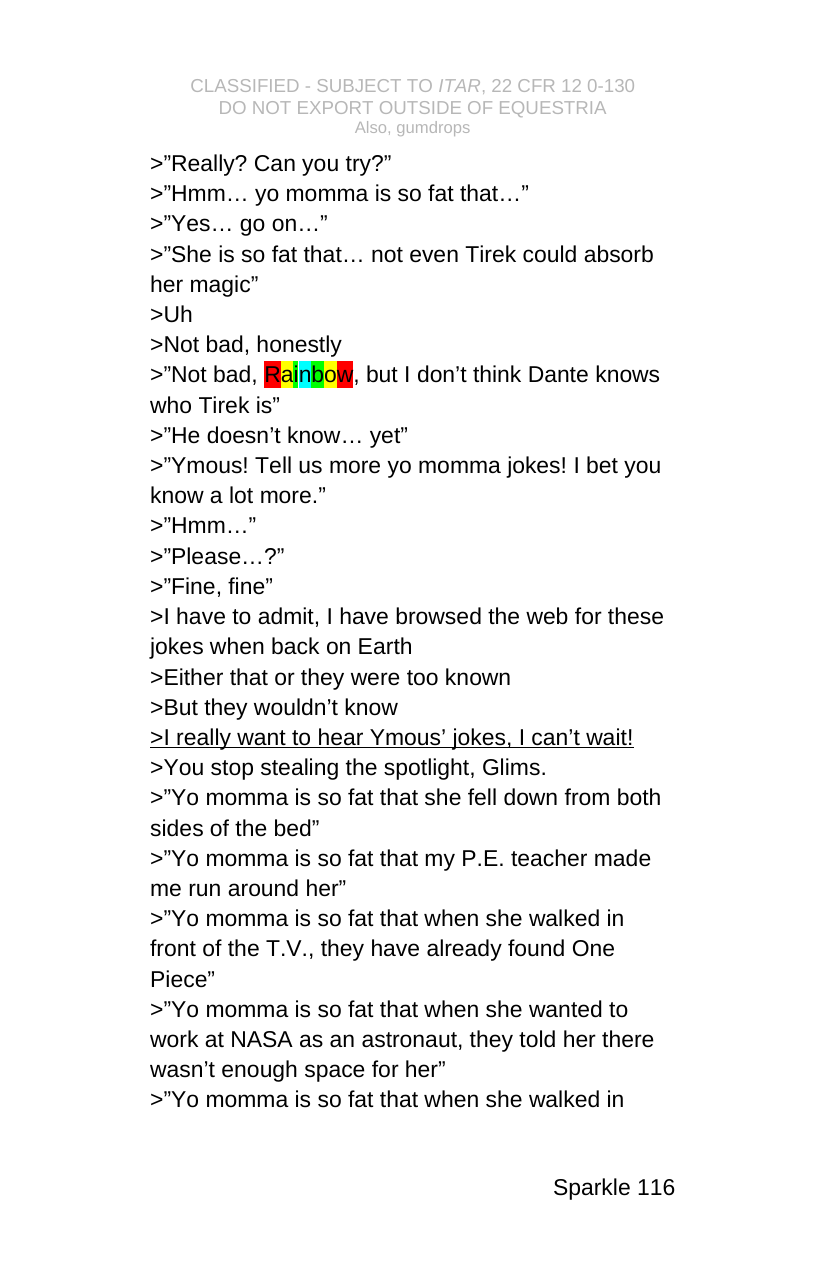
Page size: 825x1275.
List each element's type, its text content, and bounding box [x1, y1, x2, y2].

text >”Hmm…” [150, 512, 675, 539]
text >Either that or they were too known [150, 663, 675, 690]
text >I have to admit, I have browsed the web for these jokes when back on Earth [150, 603, 675, 660]
text >”Yes… go on…” [150, 210, 675, 237]
text >”Yo momma is so fat that when she walked in front of the T.V., they have already found One Piece” [150, 905, 675, 992]
text >”He doesn’t know… yet” [150, 422, 675, 448]
text >”Yo momma is so fat that my P.E. teacher made me run around her” [150, 845, 675, 901]
text >”Please…?” [150, 543, 675, 569]
text >You stop stealing the spotlight, Glims. [150, 754, 675, 781]
text >I really want to hear Ymous’ jokes, I can’t wait! [150, 724, 675, 750]
text >”She is so fat that… not even Tirek could absorb her magic” [150, 241, 675, 297]
text >”Hmm… yo momma is so fat that…” [150, 180, 675, 207]
text >”Not bad, Rainbow, but I don’t think Dante knows who Tirek is” [150, 361, 675, 418]
text >”Really? Can you try?” [150, 150, 675, 176]
text >”Yo momma is so fat that when she walked in [150, 1086, 675, 1113]
text >”Ymous! Tell us more yo momma jokes! I bet you know a lot more.” [150, 452, 675, 509]
text >”Yo momma is so fat that when she wanted to work at NASA as an astronaut, they told her there wasn’t enough space for her” [150, 996, 675, 1083]
text >But they wouldn’t know [150, 694, 675, 720]
text >”Yo momma is so fat that she fell down from both sides of the bed” [150, 784, 675, 841]
text >Not bad, honestly [150, 331, 675, 358]
text >”Fine, fine” [150, 573, 675, 599]
text >Uh [150, 301, 675, 327]
